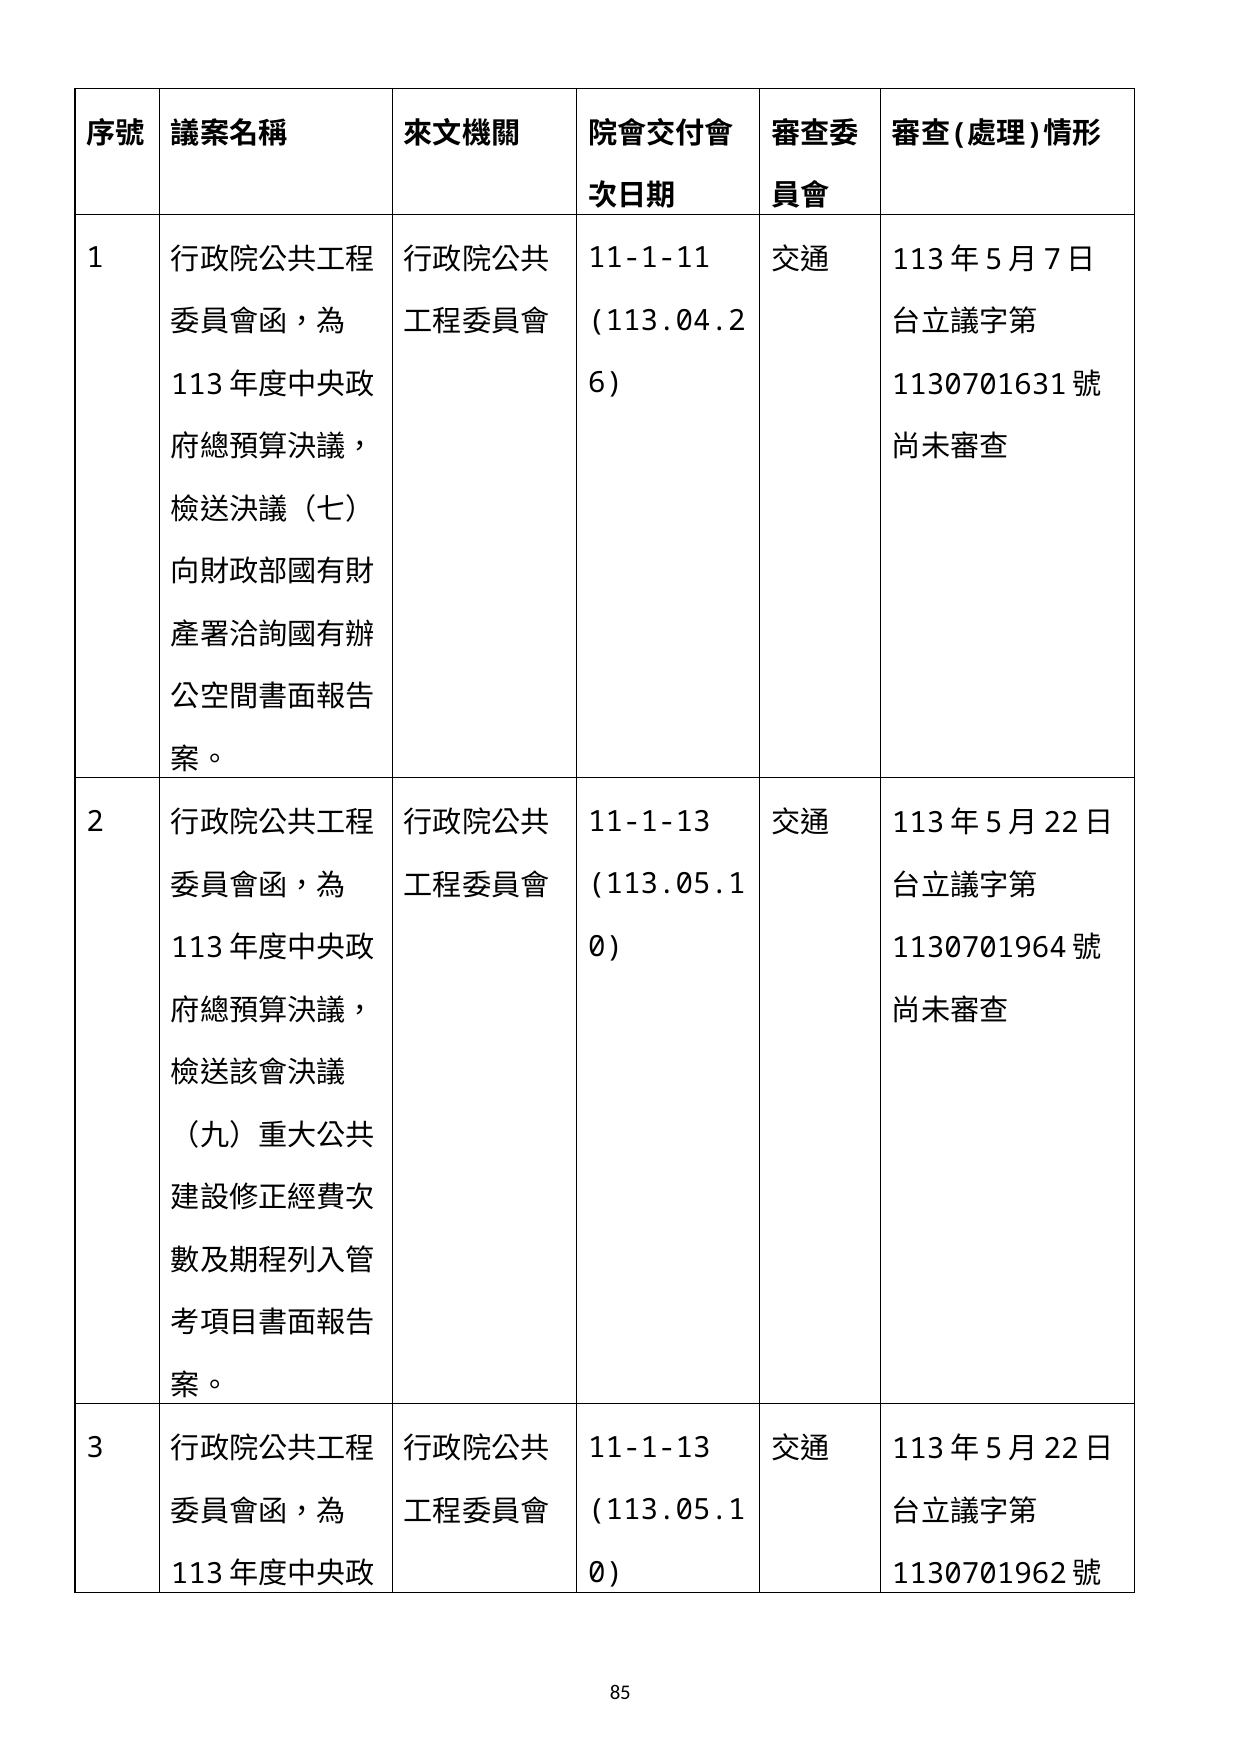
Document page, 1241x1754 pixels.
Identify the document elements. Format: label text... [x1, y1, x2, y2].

table_header 審查委員會 [760, 89, 880, 214]
table_header 議案名稱 [160, 89, 392, 214]
table_cell 113年5月22日 台立議字第1130701964號 尚未審查 [881, 778, 1134, 1403]
table_cell 3 [76, 1404, 159, 1592]
table_cell 11-1-11 (113.04.26) [577, 215, 759, 777]
table_cell 11-1-13 (113.05.10) [577, 778, 759, 1403]
table_header 序號 [76, 89, 159, 214]
table_cell 交通 [760, 778, 880, 1403]
table_cell 1 [76, 215, 159, 777]
table_cell 交通 [760, 215, 880, 777]
table_cell 113年5月22日 台立議字第1130701962號 [881, 1404, 1134, 1592]
table_cell 行政院公共工程委員會 [393, 215, 576, 777]
table_cell 行政院公共工程委員會 [393, 1404, 576, 1592]
table_cell 2 [76, 778, 159, 1403]
table_cell 交通 [760, 1404, 880, 1592]
table_header 來文機關 [393, 89, 576, 214]
table_cell 行政院公共工程委員會函，為113年度中央政府總預算決議，檢送該會決議（九）重大公共建設修正經費次數及期程列入管考項目書面報告案。 [160, 778, 392, 1403]
table_cell 行政院公共工程委員會 [393, 778, 576, 1403]
table_cell 113年5月7日 台立議字第1130701631號 尚未審查 [881, 215, 1134, 777]
table_header 院會交付會次日期 [577, 89, 759, 214]
table_cell 11-1-13 (113.05.10) [577, 1404, 759, 1592]
table_cell 行政院公共工程委員會函，為113年度中央政 [160, 1404, 392, 1592]
table_cell 行政院公共工程委員會函，為113年度中央政府總預算決議，檢送決議（七）向財政部國有財產署洽詢國有辦公空間書面報告案。 [160, 215, 392, 777]
table_header 審查(處理)情形 [881, 89, 1134, 214]
